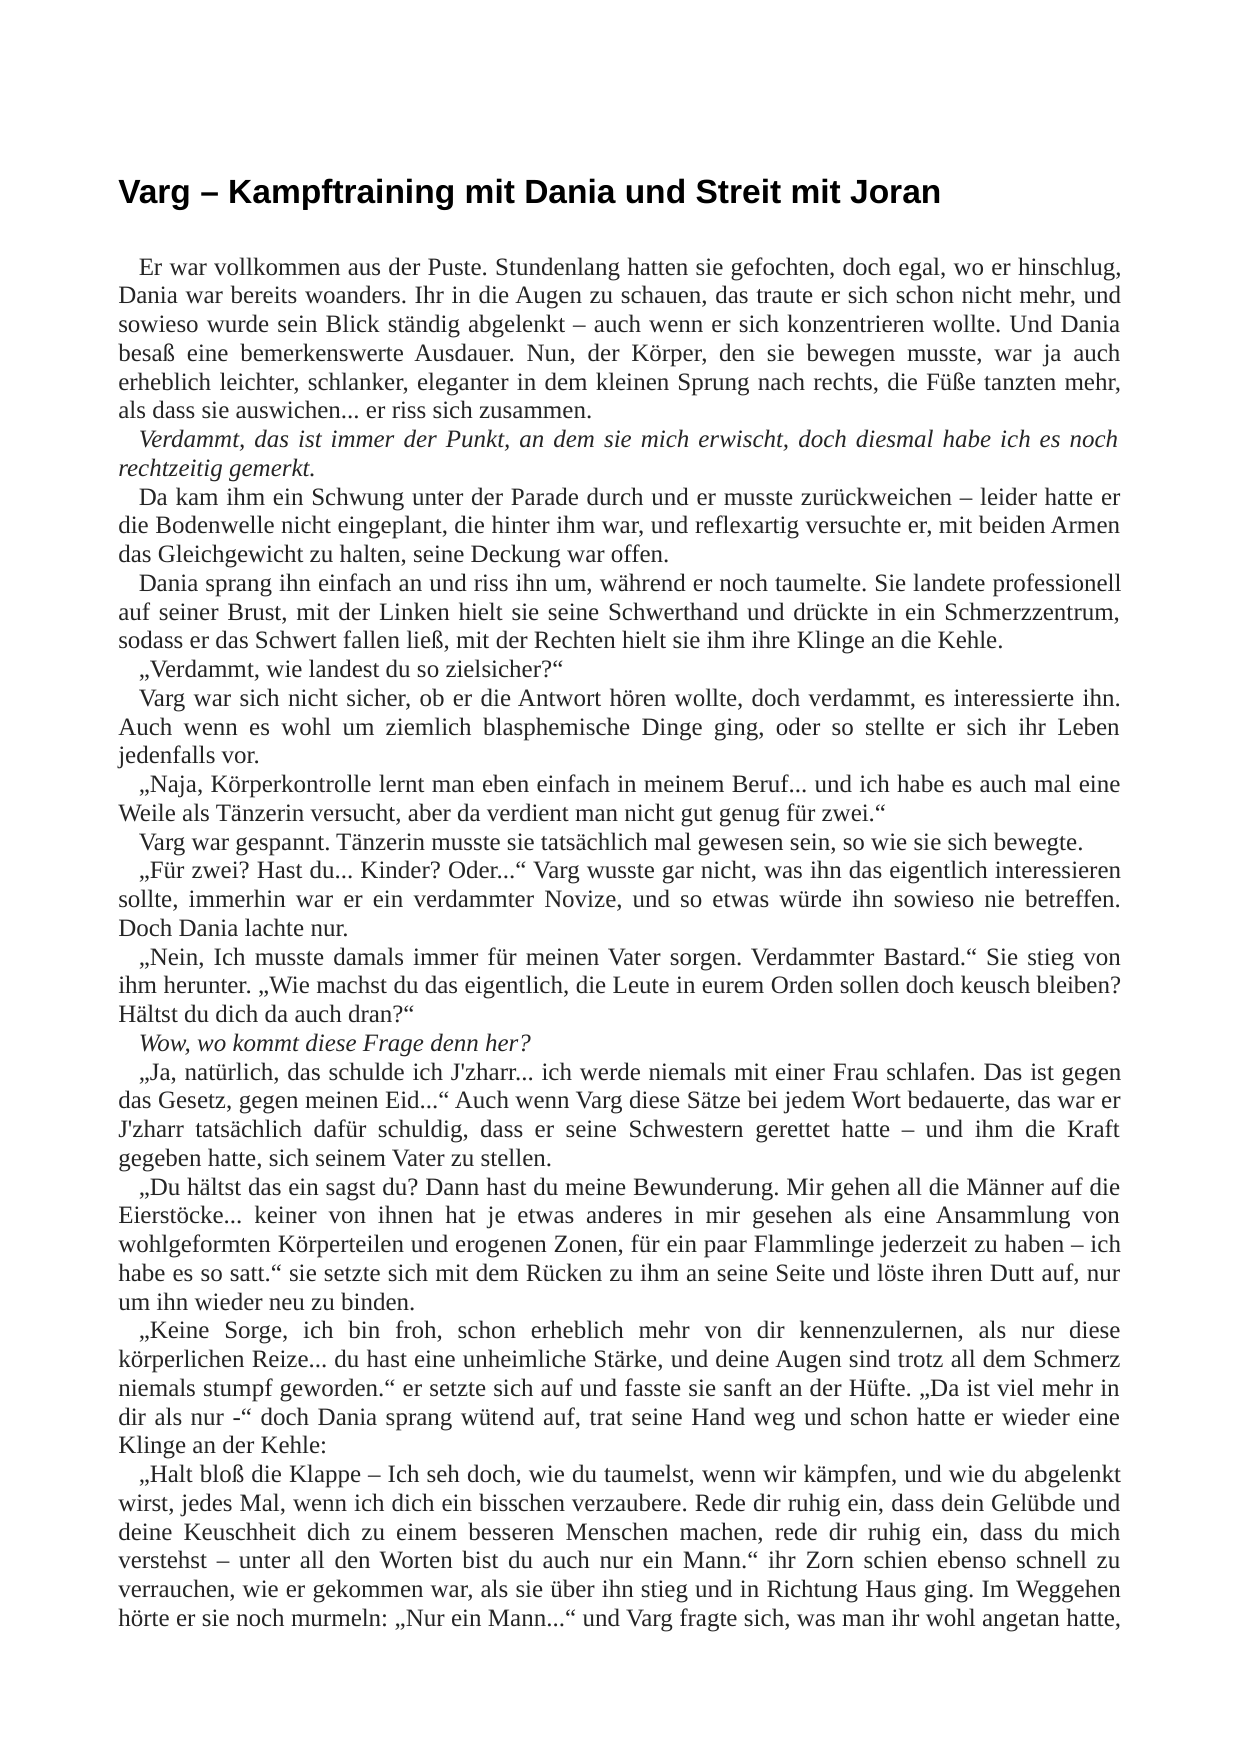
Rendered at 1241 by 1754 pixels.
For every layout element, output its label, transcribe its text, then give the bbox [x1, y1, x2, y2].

text „Du hältst das ein sagst du? Dann hast du meine Bewunderung. Mir gehen all die Männer auf die Eierstöcke... keiner von ihnen hat je etwas anderes in mir gesehen als eine Ansammlung von wohlgeformten Körperteilen und erogenen Zonen, für ein paar Flammlinge jederzeit zu haben – ich habe es so satt.“ sie setzte sich mit dem Rücken zu ihm an seine Seite und löste ihren Dutt auf, nur um ihn wieder neu zu binden. [118, 1172, 1122, 1316]
text „Für zwei? Hast du... Kinder? Oder...“ Varg wusste gar nicht, was ihn das eigentlich interessieren sollte, immerhin war er ein verdammter Novize, und so etwas würde ihn sowieso nie betreffen. Doch Dania lachte nur. [118, 856, 1122, 942]
text „Verdammt, wie landest du so zielsicher?“ [118, 654, 1122, 683]
text Wow, wo kommt diese Frage denn her? [118, 1028, 1122, 1057]
text „Ja, natürlich, das schulde ich J'zharr... ich werde niemals mit einer Frau schlafen. Das ist gegen das Gesetz, gegen meinen Eid...“ Auch wenn Varg diese Sätze bei jedem Wort bedauerte, das war er J'zharr tatsächlich dafür schuldig, dass er seine Schwestern gerettet hatte – und ihm die Kraft gegeben hatte, sich seinem Vater zu stellen. [118, 1057, 1122, 1172]
text „Naja, Körperkontrolle lernt man eben einfach in meinem Beruf... und ich habe es auch mal eine Weile als Tänzerin versucht, aber da verdient man nicht gut genug für zwei.“ [118, 769, 1122, 827]
text „Keine Sorge, ich bin froh, schon erheblich mehr von dir kennenzulernen, als nur diese körperlichen Reize... du hast eine unheimliche Stärke, und deine Augen sind trotz all dem Schmerz niemals stumpf geworden.“ er setzte sich auf und fasste sie sanft an der Hüfte. „Da ist viel mehr in dir als nur -“ doch Dania sprang wütend auf, trat seine Hand weg und schon hatte er wieder eine Klinge an der Kehle: [118, 1316, 1122, 1459]
text Varg war gespannt. Tänzerin musste sie tatsächlich mal gewesen sein, so wie sie sich bewegte. [118, 827, 1122, 856]
text Varg war sich nicht sicher, ob er die Antwort hören wollte, doch verdammt, es interessierte ihn. Auch wenn es wohl um ziemlich blasphemische Dinge ging, oder so stellte er sich ihr Leben jedenfalls vor. [118, 683, 1122, 769]
text Da kam ihm ein Schwung unter der Parade durch und er musste zurückweichen – leider hatte er die Bodenwelle nicht eingeplant, die hinter ihm war, und reflexartig versuchte er, mit beiden Armen das Gleichgewicht zu halten, seine Deckung war offen. [118, 482, 1122, 568]
text Verdammt, das ist immer der Punkt, an dem sie mich erwischt, doch diesmal habe ich es noch rechtzeitig gemerkt. [118, 424, 1122, 482]
text „Nein, Ich musste damals immer für meinen Vater sorgen. Verdammter Bastard.“ Sie stieg von ihm herunter. „Wie machst du das eigentlich, die Leute in eurem Orden sollen doch keusch bleiben? Hältst du dich da auch dran?“ [118, 942, 1122, 1028]
subtitle Varg – Kampftraining mit Dania und Streit mit Joran [118, 172, 1122, 211]
text „Halt bloß die Klappe – Ich seh doch, wie du taumelst, wenn wir kämpfen, und wie du abgelenkt wirst, jedes Mal, wenn ich dich ein bisschen verzaubere. Rede dir ruhig ein, dass dein Gelübde und deine Keuschheit dich zu einem besseren Menschen machen, rede dir ruhig ein, dass du mich verstehst – unter all den Worten bist du auch nur ein Mann.“ ihr Zorn schien ebenso schnell zu verrauchen, wie er gekommen war, als sie über ihn stieg und in Richtung Haus ging. Im Weggehen hörte er sie noch murmeln: „Nur ein Mann...“ und Varg fragte sich, was man ihr wohl angetan hatte, [118, 1459, 1122, 1632]
text Dania sprang ihn einfach an und riss ihn um, während er noch taumelte. Sie landete professionell auf seiner Brust, mit der Linken hielt sie seine Schwerthand und drückte in ein Schmerzzentrum, sodass er das Schwert fallen ließ, mit der Rechten hielt sie ihm ihre Klinge an die Kehle. [118, 568, 1122, 654]
text Er war vollkommen aus der Puste. Stundenlang hatten sie gefochten, doch egal, wo er hinschlug, Dania war bereits woanders. Ihr in die Augen zu schauen, das traute er sich schon nicht mehr, und sowieso wurde sein Blick ständig abgelenkt – auch wenn er sich konzentrieren wollte. Und Dania besaß eine bemerkenswerte Ausdauer. Nun, der Körper, den sie bewegen musste, war ja auch erheblich leichter, schlanker, eleganter in dem kleinen Sprung nach rechts, die Füße tanzten mehr, als dass sie auswichen... er riss sich zusammen. [118, 252, 1122, 424]
